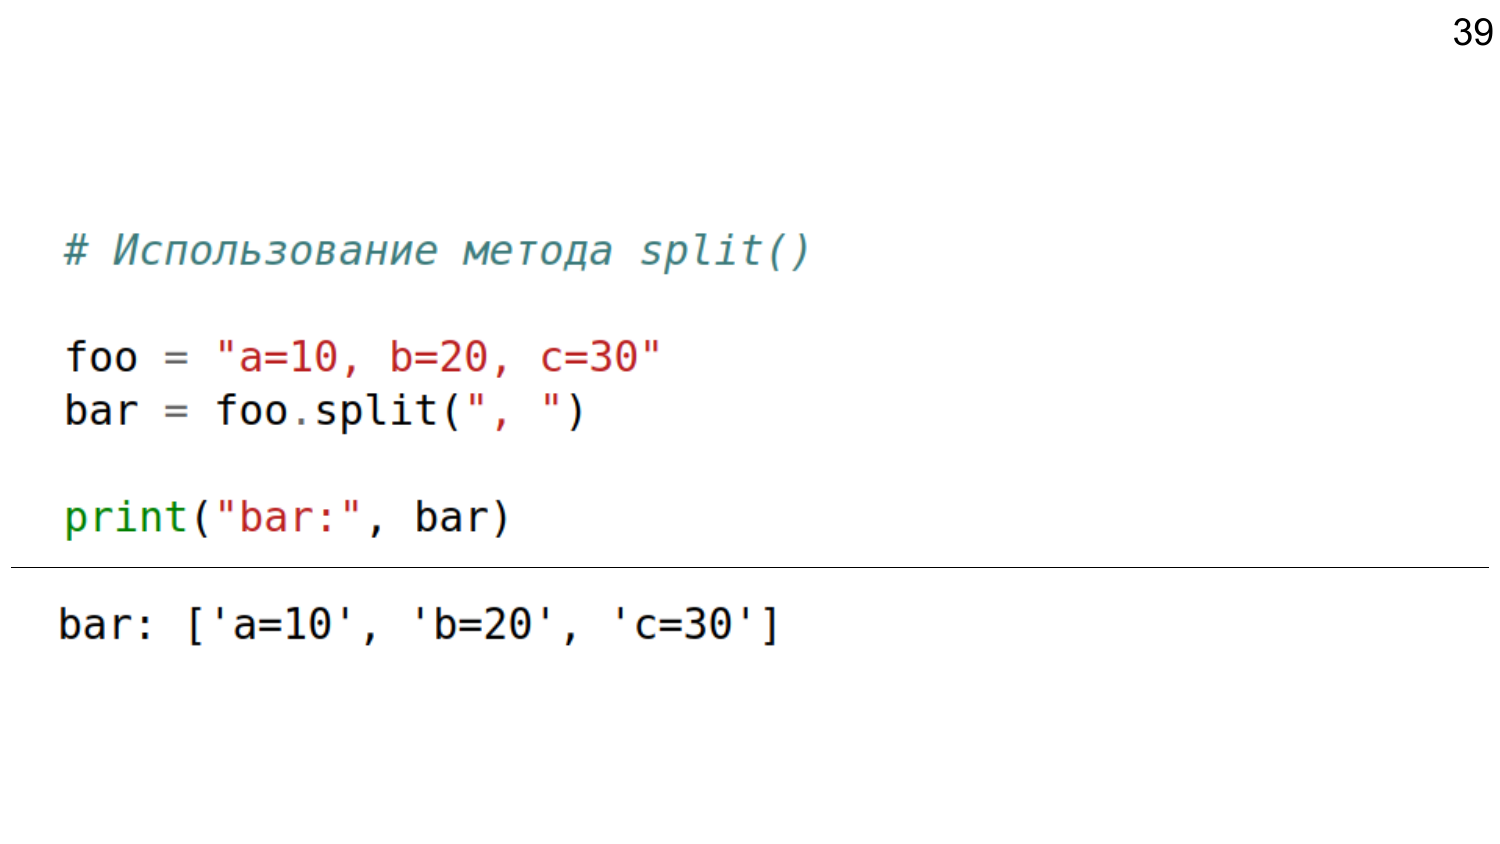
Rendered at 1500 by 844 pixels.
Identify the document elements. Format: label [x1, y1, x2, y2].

picture [47, 593, 787, 660]
picture [47, 218, 821, 552]
